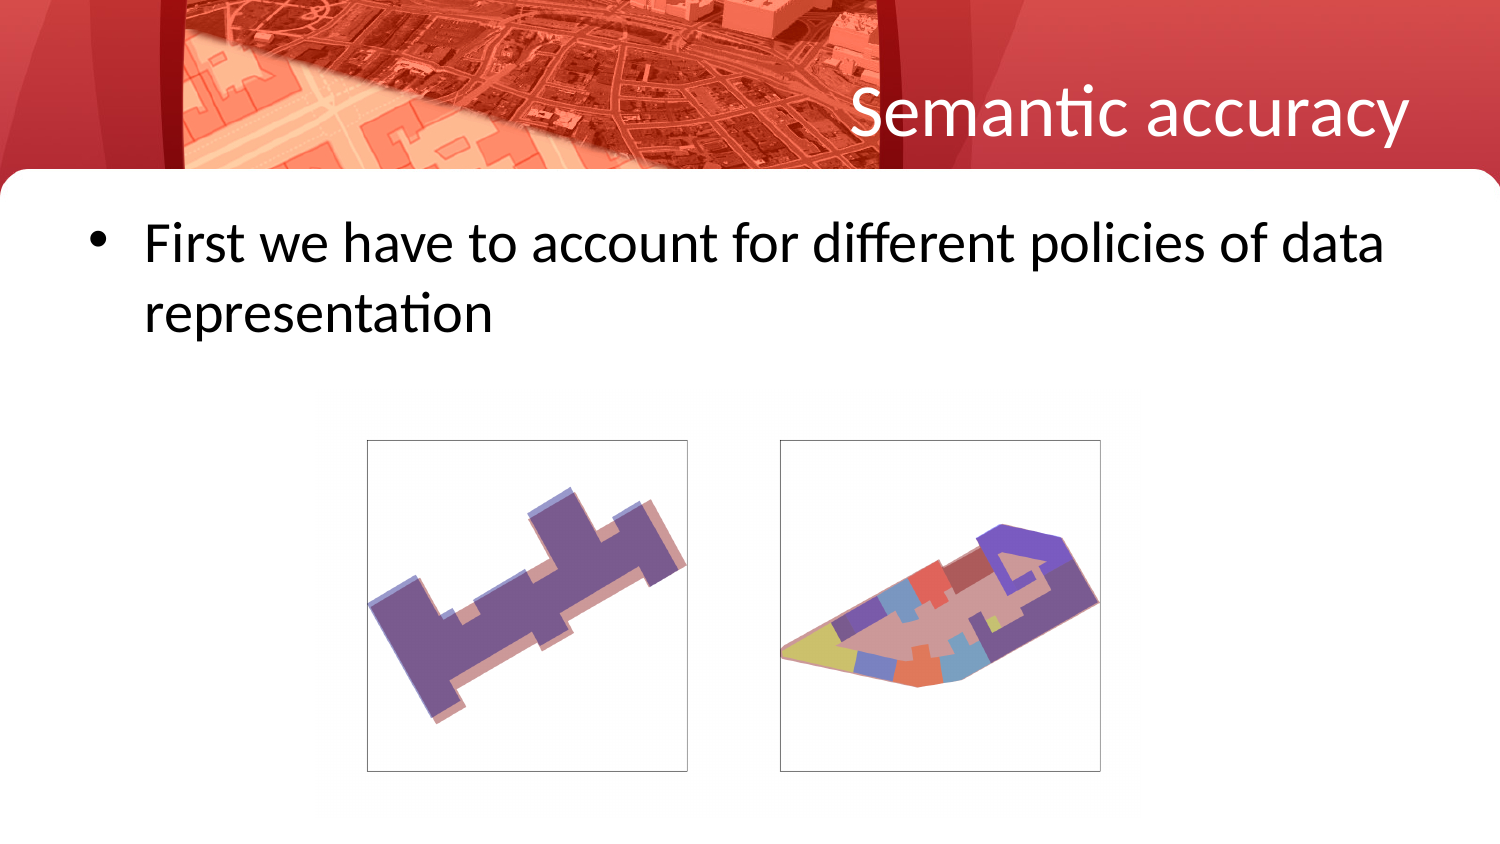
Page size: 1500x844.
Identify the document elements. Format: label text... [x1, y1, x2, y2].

picture [0, 0, 1500, 844]
list First we have to account for different policies of data representation [73, 196, 1427, 798]
title Semantic accuracy [73, 44, 1427, 170]
